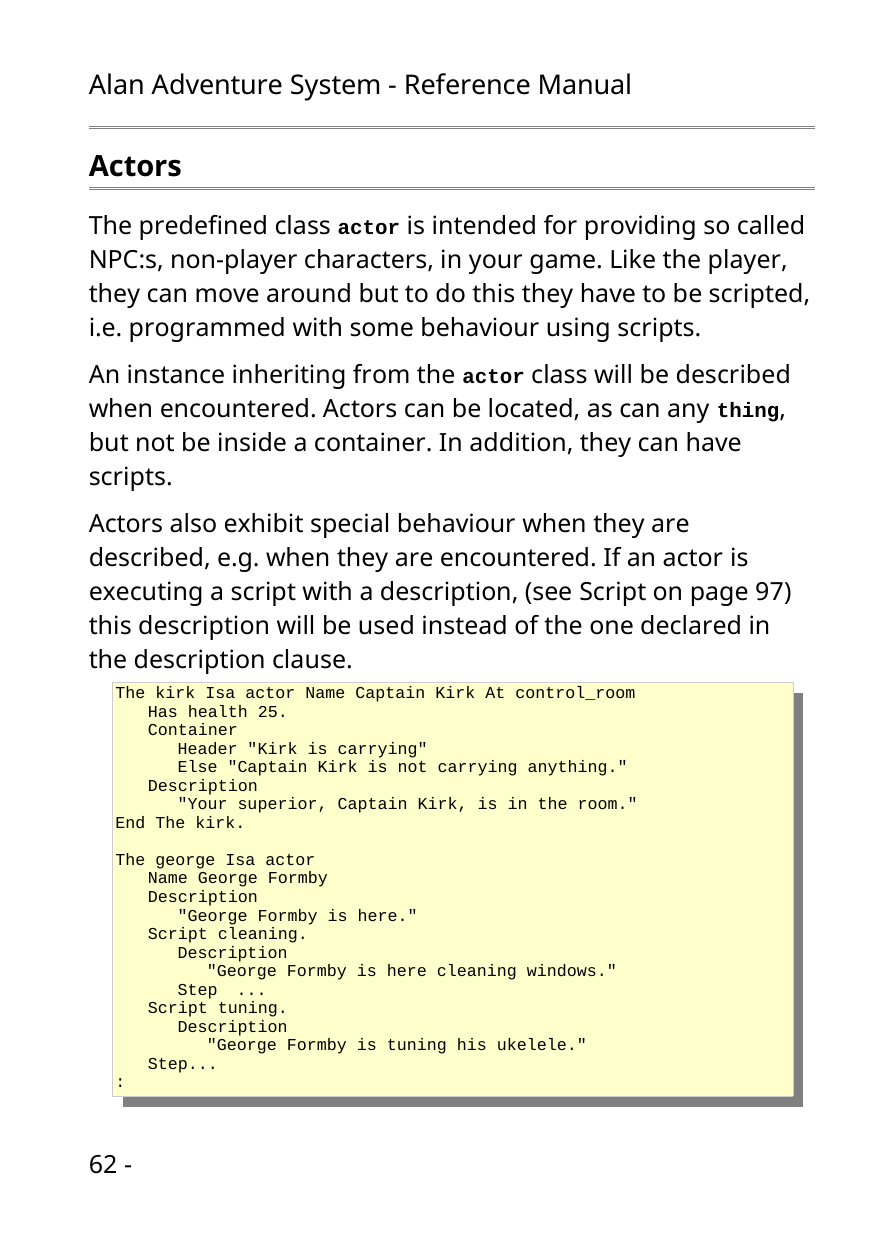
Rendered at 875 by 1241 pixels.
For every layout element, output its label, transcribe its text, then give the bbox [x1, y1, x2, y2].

subtitle Actors [88, 146, 815, 189]
text The kirk Isa actor Name Captain Kirk At control_room Has health 25. Container Header "Kirk is carrying" Else "Captain Kirk is not carrying anything." Description "Your superior, Captain Kirk, is in the room." End The kirk. [113, 683, 793, 849]
text An instance inheriting from the actor class will be described when encountered. Actors can be located, as can any thing, but not be inside a container. In addition, they can have scripts. [88, 357, 815, 493]
text The predefined class actor is intended for providing so called NPC:s, non-player characters, in your game. Like the player, they can move around but to do this they have to be scripted, i.e. programmed with some behaviour using scripts. [88, 208, 815, 344]
text The george Isa actor Name George Formby Description "George Formby is here." Script cleaning. Description "George Formby is here cleaning windows." Step ... Script tuning. Description "George Formby is tuning his ukelele." Step... : [113, 849, 793, 1096]
text Actors also exhibit special behaviour when they are described, e.g. when they are encountered. If an actor is executing a script with a description, (see Script on page 76) this description will be used instead of the one declared in the description clause. [88, 506, 815, 676]
